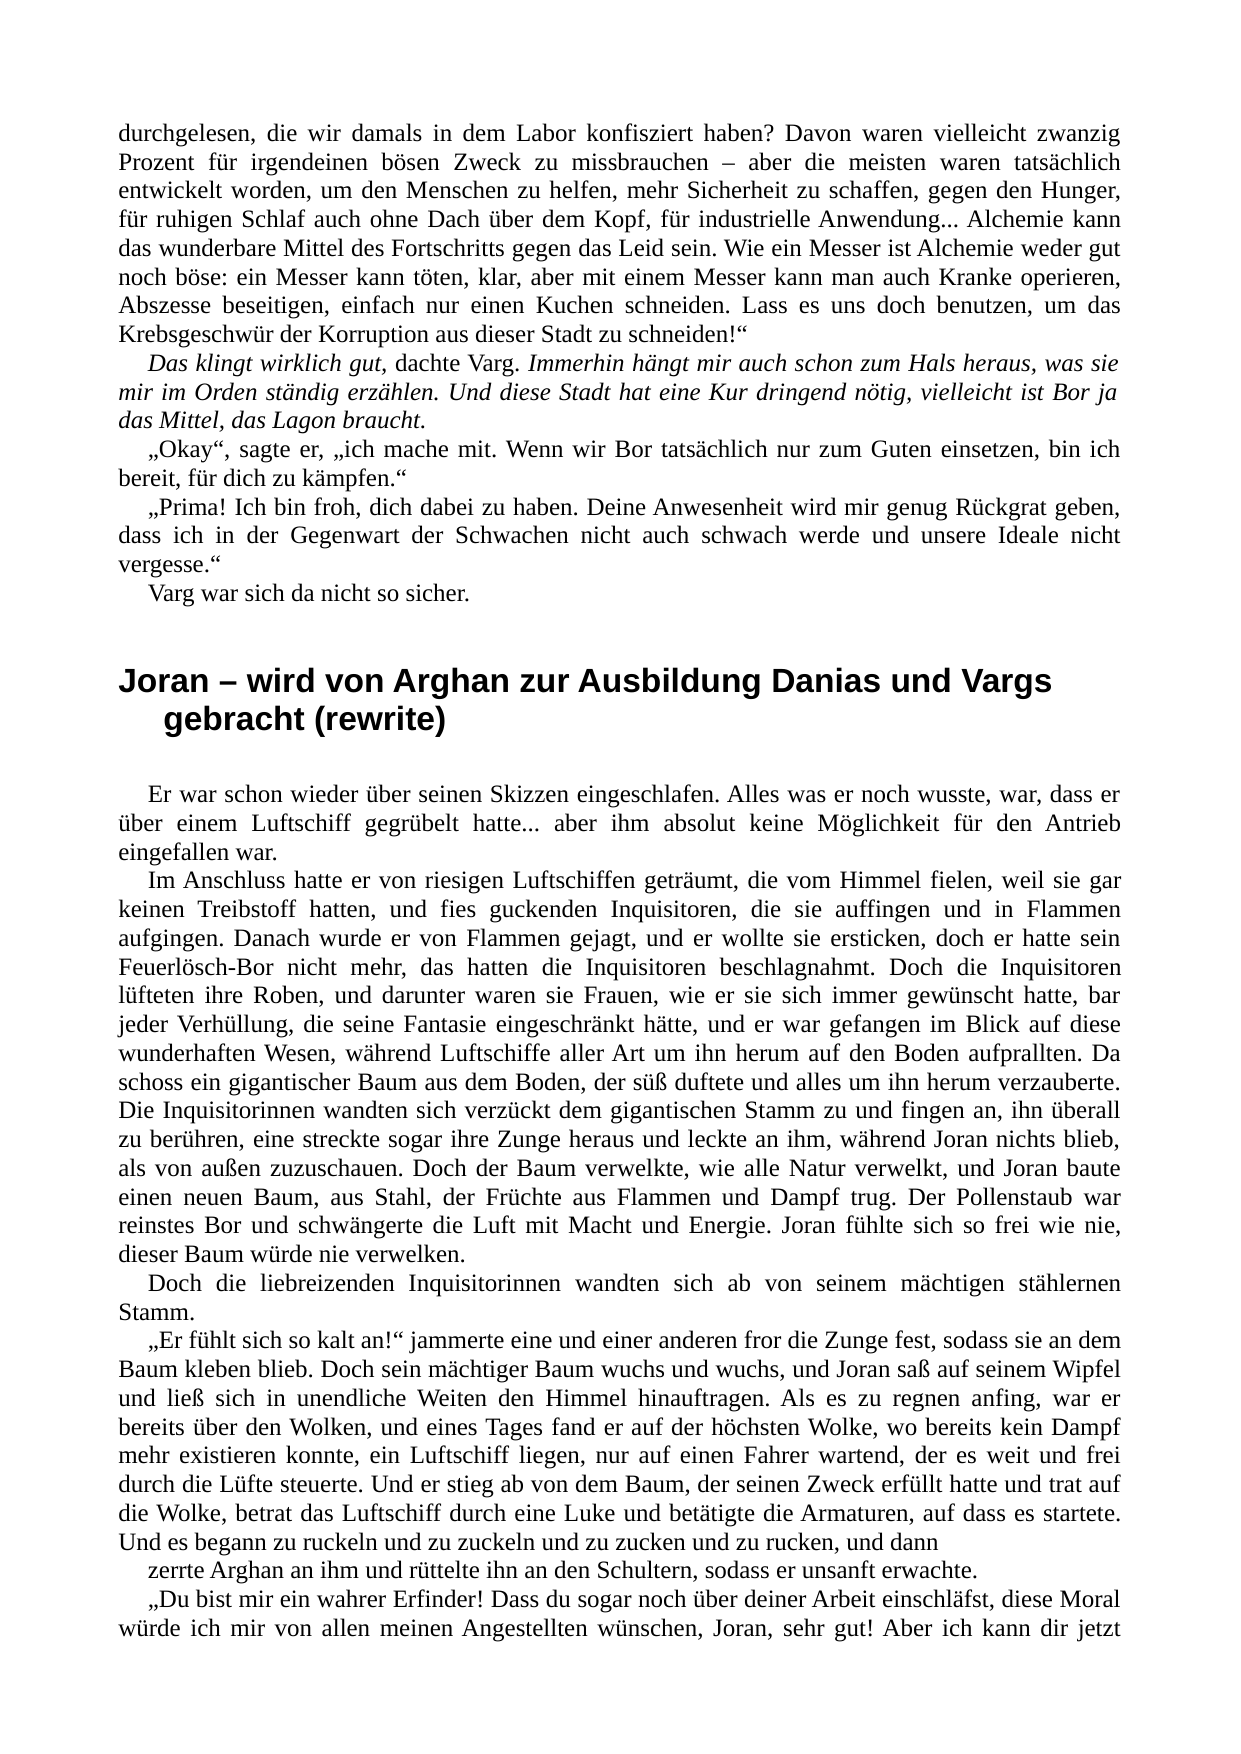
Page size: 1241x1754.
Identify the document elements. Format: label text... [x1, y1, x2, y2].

text zerrte Arghan an ihm und rüttelte ihn an den Schultern, sodass er unsanft erwachte. [118, 1555, 1122, 1584]
text Das klingt wirklich gut, dachte Varg. Immerhin hängt mir auch schon zum Hals heraus, was sie mir im Orden ständig erzählen. Und diese Stadt hat eine Kur dringend nötig, vielleicht ist Bor ja das Mittel, das Lagon braucht. [118, 348, 1122, 434]
text Doch die liebreizenden Inquisitorinnen wandten sich ab von seinem mächtigen stählernen Stamm. [118, 1268, 1122, 1325]
text Varg war sich da nicht so sicher. [118, 578, 1122, 607]
text durchgelesen, die wir damals in dem Labor konfisziert haben? Davon waren vielleicht zwanzig Prozent für irgendeinen bösen Zweck zu missbrauchen – aber die meisten waren tatsächlich entwickelt worden, um den Menschen zu helfen, mehr Sicherheit zu schaffen, gegen den Hunger, für ruhigen Schlaf auch ohne Dach über dem Kopf, für industrielle Anwendung... Alchemie kann das wunderbare Mittel des Fortschritts gegen das Leid sein. Wie ein Messer ist Alchemie weder gut noch böse: ein Messer kann töten, klar, aber mit einem Messer kann man auch Kranke operieren, Abszesse beseitigen, einfach nur einen Kuchen schneiden. Lass es uns doch benutzen, um das Krebsgeschwür der Korruption aus dieser Stadt zu schneiden!“ [118, 118, 1122, 348]
text „Prima! Ich bin froh, dich dabei zu haben. Deine Anwesenheit wird mir genug Rückgrat geben, dass ich in der Gegenwart der Schwachen nicht auch schwach werde und unsere Ideale nicht vergesse.“ [118, 492, 1122, 578]
text „Okay“, sagte er, „ich mache mit. Wenn wir Bor tatsächlich nur zum Guten einsetzen, bin ich bereit, für dich zu kämpfen.“ [118, 434, 1122, 492]
subtitle Joran – wird von Arghan zur Ausbildung Danias und Vargs gebracht (rewrite) [118, 661, 1122, 738]
text „Er fühlt sich so kalt an!“ jammerte eine und einer anderen fror die Zunge fest, sodass sie an dem Baum kleben blieb. Doch sein mächtiger Baum wuchs und wuchs, und Joran saß auf seinem Wipfel und ließ sich in unendliche Weiten den Himmel hinauftragen. Als es zu regnen anfing, war er bereits über den Wolken, und eines Tages fand er auf der höchsten Wolke, wo bereits kein Dampf mehr existieren konnte, ein Luftschiff liegen, nur auf einen Fahrer wartend, der es weit und frei durch die Lüfte steuerte. Und er stieg ab von dem Baum, der seinen Zweck erfüllt hatte und trat auf die Wolke, betrat das Luftschiff durch eine Luke und betätigte die Armaturen, auf dass es startete. Und es begann zu ruckeln und zu zuckeln und zu zucken und zu rucken, und dann [118, 1325, 1122, 1555]
text „Du bist mir ein wahrer Erfinder! Dass du sogar noch über deiner Arbeit einschläfst, diese Moral würde ich mir von allen meinen Angestellten wünschen, Joran, sehr gut! Aber ich kann dir jetzt [118, 1584, 1122, 1642]
text Er war schon wieder über seinen Skizzen eingeschlafen. Alles was er noch wusste, war, dass er über einem Luftschiff gegrübelt hatte... aber ihm absolut keine Möglichkeit für den Antrieb eingefallen war. [118, 779, 1122, 865]
text Im Anschluss hatte er von riesigen Luftschiffen geträumt, die vom Himmel fielen, weil sie gar keinen Treibstoff hatten, und fies guckenden Inquisitoren, die sie auffingen und in Flammen aufgingen. Danach wurde er von Flammen gejagt, und er wollte sie ersticken, doch er hatte sein Feuerlösch-Bor nicht mehr, das hatten die Inquisitoren beschlagnahmt. Doch die Inquisitoren lüfteten ihre Roben, und darunter waren sie Frauen, wie er sie sich immer gewünscht hatte, bar jeder Verhüllung, die seine Fantasie eingeschränkt hätte, und er war gefangen im Blick auf diese wunderhaften Wesen, während Luftschiffe aller Art um ihn herum auf den Boden aufprallten. Da schoss ein gigantischer Baum aus dem Boden, der süß duftete und alles um ihn herum verzauberte. Die Inquisitorinnen wandten sich verzückt dem gigantischen Stamm zu und fingen an, ihn überall zu berühren, eine streckte sogar ihre Zunge heraus und leckte an ihm, während Joran nichts blieb, als von außen zuzuschauen. Doch der Baum verwelkte, wie alle Natur verwelkt, und Joran baute einen neuen Baum, aus Stahl, der Früchte aus Flammen und Dampf trug. Der Pollenstaub war reinstes Bor und schwängerte die Luft mit Macht und Energie. Joran fühlte sich so frei wie nie, dieser Baum würde nie verwelken. [118, 865, 1122, 1268]
